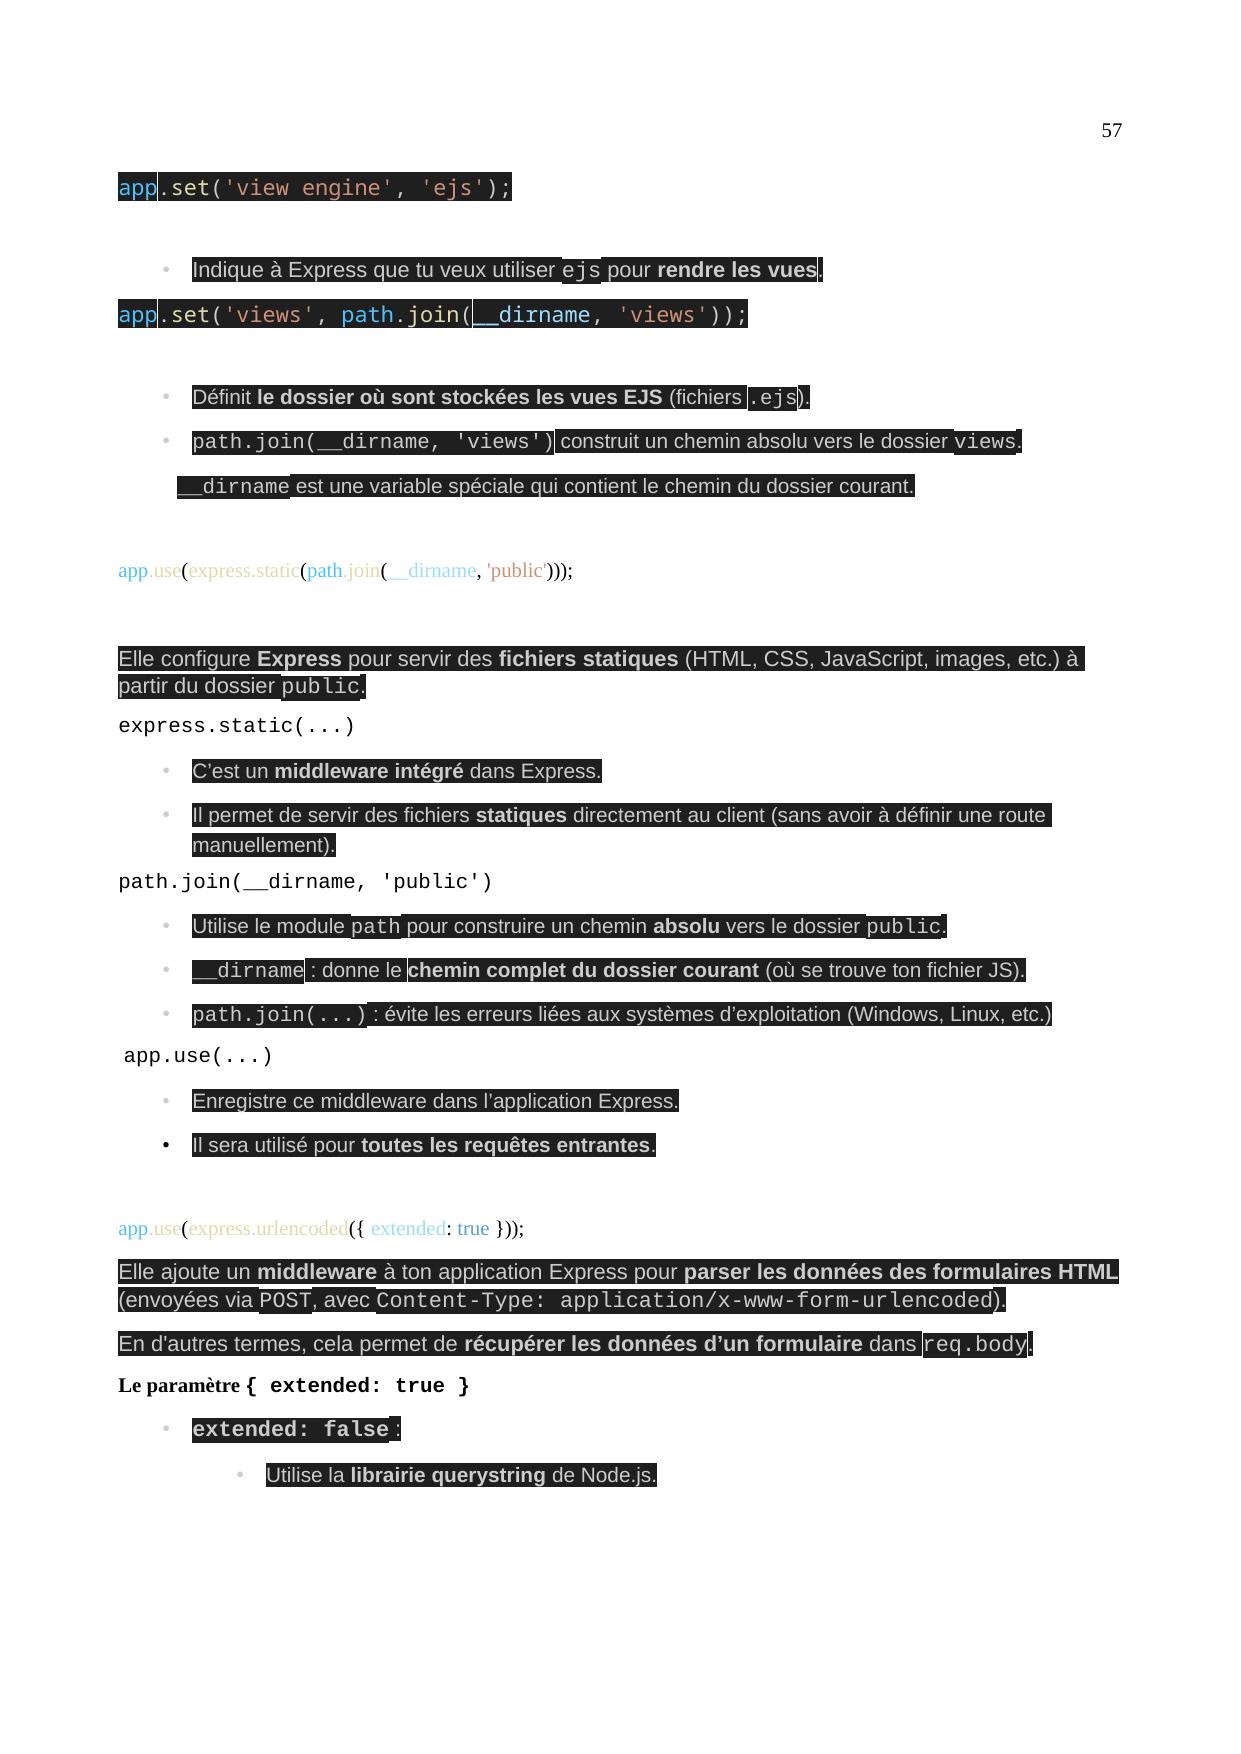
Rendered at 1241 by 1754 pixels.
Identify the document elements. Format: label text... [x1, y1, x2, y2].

list C’est un middleware intégré dans Express. [162, 753, 1122, 783]
list Il permet de servir des fichiers statiques directement au client (sans avoir à définir une route manuellement). [162, 798, 1122, 857]
list extended: false : [162, 1413, 1122, 1443]
list __dirname : donne le chemin complet du dossier courant (où se trouve ton fichier JS). [162, 954, 1122, 984]
list Définit le dossier où sont stockées les vues EJS (fichiers .ejs). [162, 381, 1122, 411]
text app.use(express.static(path.join(__dirname, 'public'))); [118, 558, 1122, 582]
text path.join(__dirname, 'public') [118, 872, 1122, 895]
list path.join(...) : évite les erreurs liées aux systèmes d’exploitation (Windows, Linux, etc.) [162, 998, 1122, 1028]
list Utilise la librairie querystring de Node.js. [236, 1457, 1122, 1487]
text __dirname est une variable spéciale qui contient le chemin du dossier courant. [177, 470, 1063, 499]
list Il sera utilisé pour toutes les requêtes entrantes. [162, 1127, 1122, 1157]
list Utilise le module path pour construire un chemin absolu vers le dossier public. [162, 910, 1122, 939]
text express.static(...) [118, 715, 1122, 739]
text Elle configure Express pour servir des fichiers statiques (HTML, CSS, JavaScript, images, etc.) à partir du dossier public. [118, 641, 1122, 701]
list Indique à Express que tu veux utiliser ejs pour rendre les vues. [162, 254, 1122, 284]
text En d'autres termes, cela permet de récupérer les données d’un formulaire dans req.body. [118, 1328, 1122, 1358]
text Elle ajoute un middleware à ton application Express pour parser les données des formulaires HTML (envoyées via POST, avec Content-Type: application/x-www-form-urlencoded). [118, 1254, 1122, 1314]
text app.use(express.urlencoded({ extended: true })); [118, 1216, 1122, 1240]
text app.use(...) [118, 1043, 1122, 1068]
text Le paramètre { extended: true } [118, 1373, 1122, 1398]
list Enregistre ce middleware dans l’application Express. [162, 1083, 1122, 1113]
list path.join(__dirname, 'views') construit un chemin absolu vers le dossier views. [162, 425, 1122, 455]
text app.set('views', path.join(__dirname, 'views')); [118, 298, 1122, 328]
text app.set('view engine', 'ejs'); [118, 172, 1122, 201]
